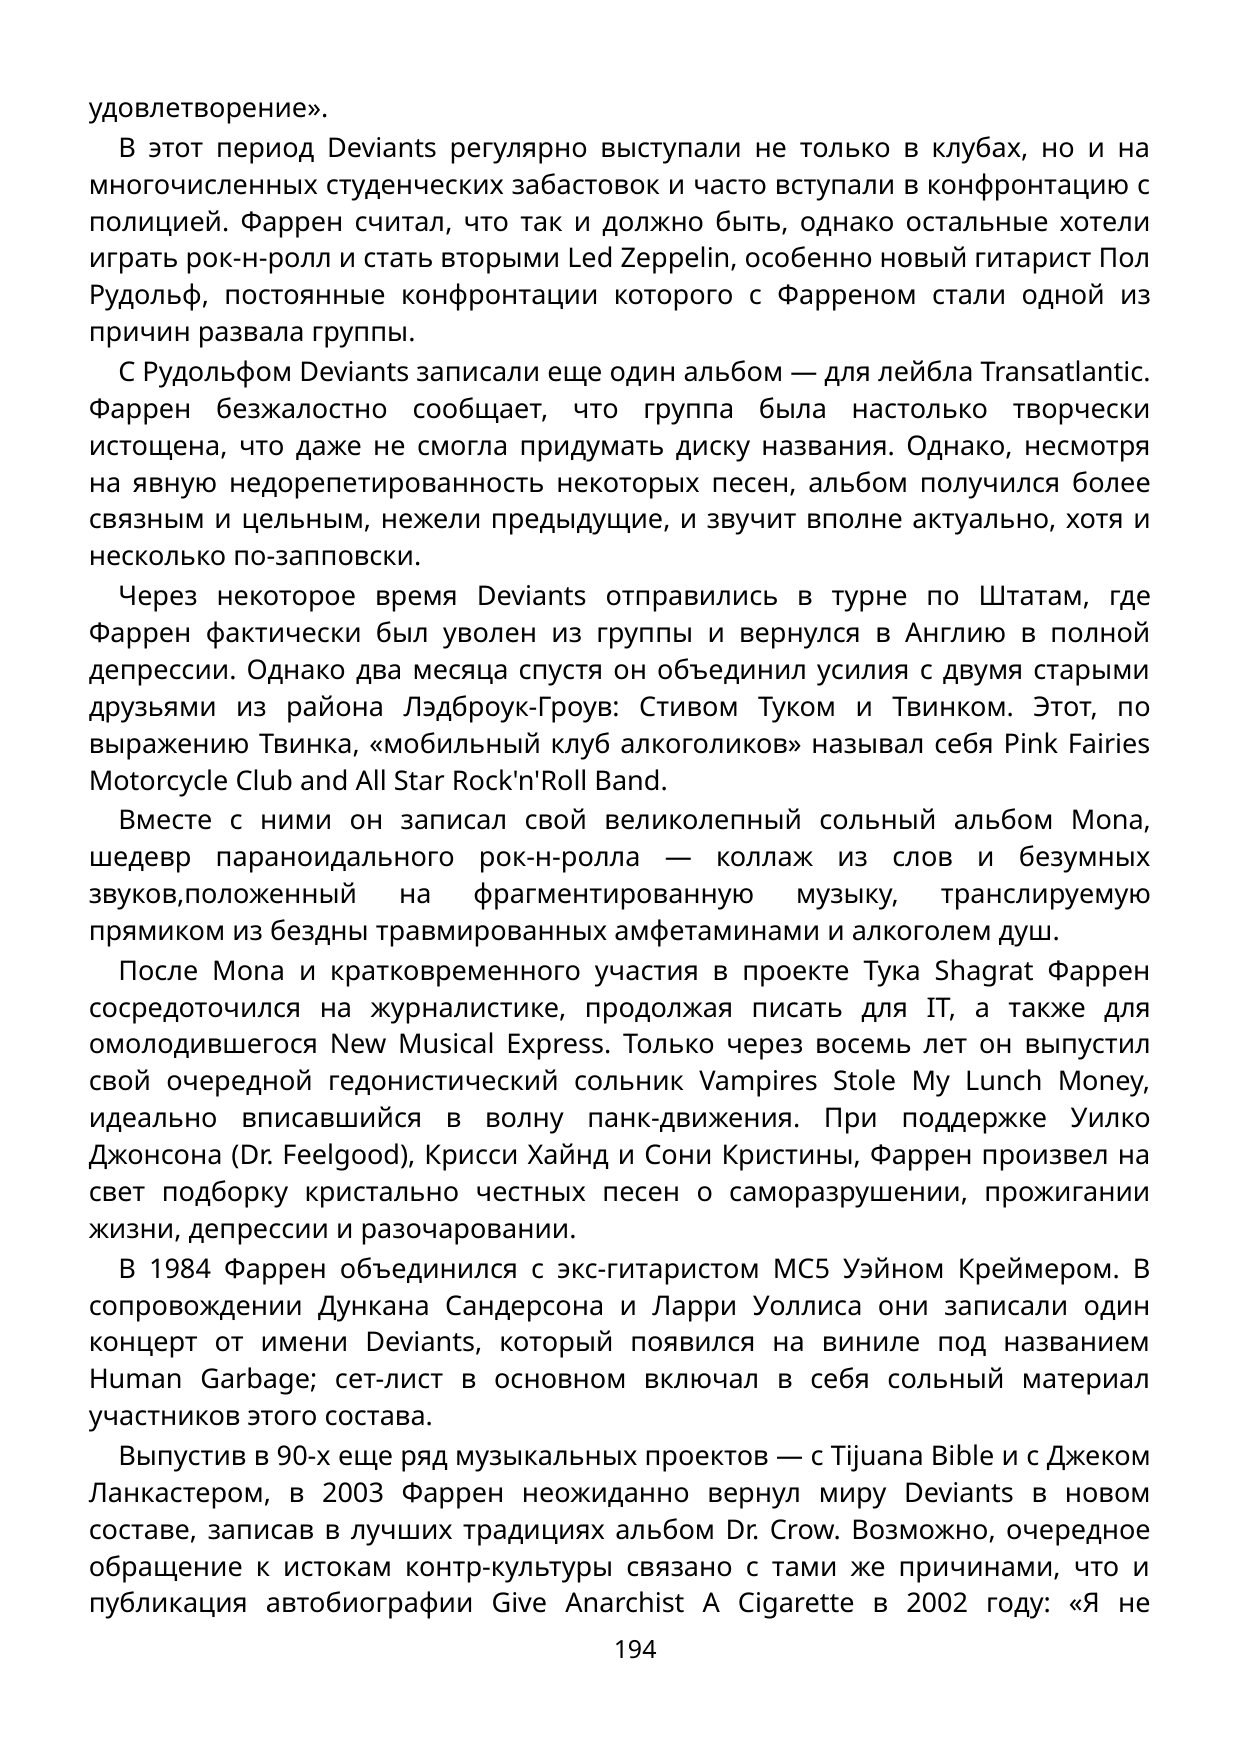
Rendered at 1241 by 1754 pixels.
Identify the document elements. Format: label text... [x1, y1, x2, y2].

text В этот период Deviants регулярно выступали не только в клубах, но и на многочисленных студенческих забастовок и часто вступали в конфронтацию с полицией. Фаррен считал, что так и должно быть, однако остальные хотели играть рок-н-ролл и стать вторыми Led Zeppelin, особенно новый гитарист Пол Рудольф, постоянные конфронтации которого с Фарреном стали одной из причин развала группы. [88, 128, 1152, 349]
text После Mona и кратковременного участия в проекте Тука Shagrat Фаррен сосредоточился на журналистике, продолжая писать для IT, а также для омолодившегося New Musical Express. Только через восемь лет он выпустил свой очередной гедонистический сольник Vampires Stole My Lunch Money, идеально вписавшийся в волну панк-движения. При поддержке Уилко Джонсона (Dr. Feelgood), Крисси Хайнд и Сони Кристины, Фаррен произвел на свет подборку кристально честных песен о саморазрушении, прожигании жизни, депрессии и разочаровании. [88, 951, 1152, 1246]
text В 1984 Фаррен объединился с экс-гитаристом MC5 Уэйном Креймером. В сопровождении Дункана Сандерсона и Ларри Уоллиса они записали один концерт от имени Deviants, который появился на виниле под названием Human Garbage; сет-лист в основном включал в себя сольный материал участников этого состава. [88, 1249, 1152, 1433]
text Вместе с ними он записал свой великолепный сольный альбом Mona, шедевр параноидального рок-н-ролла — коллаж из слов и безумных звуков,положенный на фрагментированную музыку, транслируемую прямиком из бездны травмированных амфетаминами и алкоголем душ. [88, 801, 1152, 948]
text удовлетворение». [88, 88, 1152, 125]
text Выпустив в 90-х еще ряд музыкальных проектов — с Tijuana Bible и с Джеком Ланкастером, в 2003 Фаррен неожиданно вернул миру Deviants в новом составе, записав в лучших традициях альбом Dr. Crow. Возможно, очередное обращение к истокам контр-культуры связано с тами же причинами, что и публикация автобиографии Give Anarchist A Cigarette в 2002 году: «Я не [88, 1436, 1152, 1621]
text Через некоторое время Deviants отправились в турне по Штатам, где Фаррен фактически был уволен из группы и вернулся в Англию в полной депрессии. Однако два месяца спустя он объединил усилия с двумя старыми друзьями из района Лэдброук-Гроув: Стивом Туком и Твинком. Этот, по выражению Твинка, «мобильный клуб алкоголиков» называл себя Pink Fairies Motorcycle Club and All Star Rock'n'Roll Band. [88, 577, 1152, 798]
text С Рудольфом Deviants записали еще один альбом — для лейбла Transatlantic. Фаррен безжалостно сообщает, что группа была настолько творчески истощена, что даже не смогла придумать диску названия. Однако, несмотря на явную недорепетированность некоторых песен, альбом получился более связным и цельным, нежели предыдущие, и звучит вполне актуально, хотя и несколько по-запповски. [88, 352, 1152, 574]
